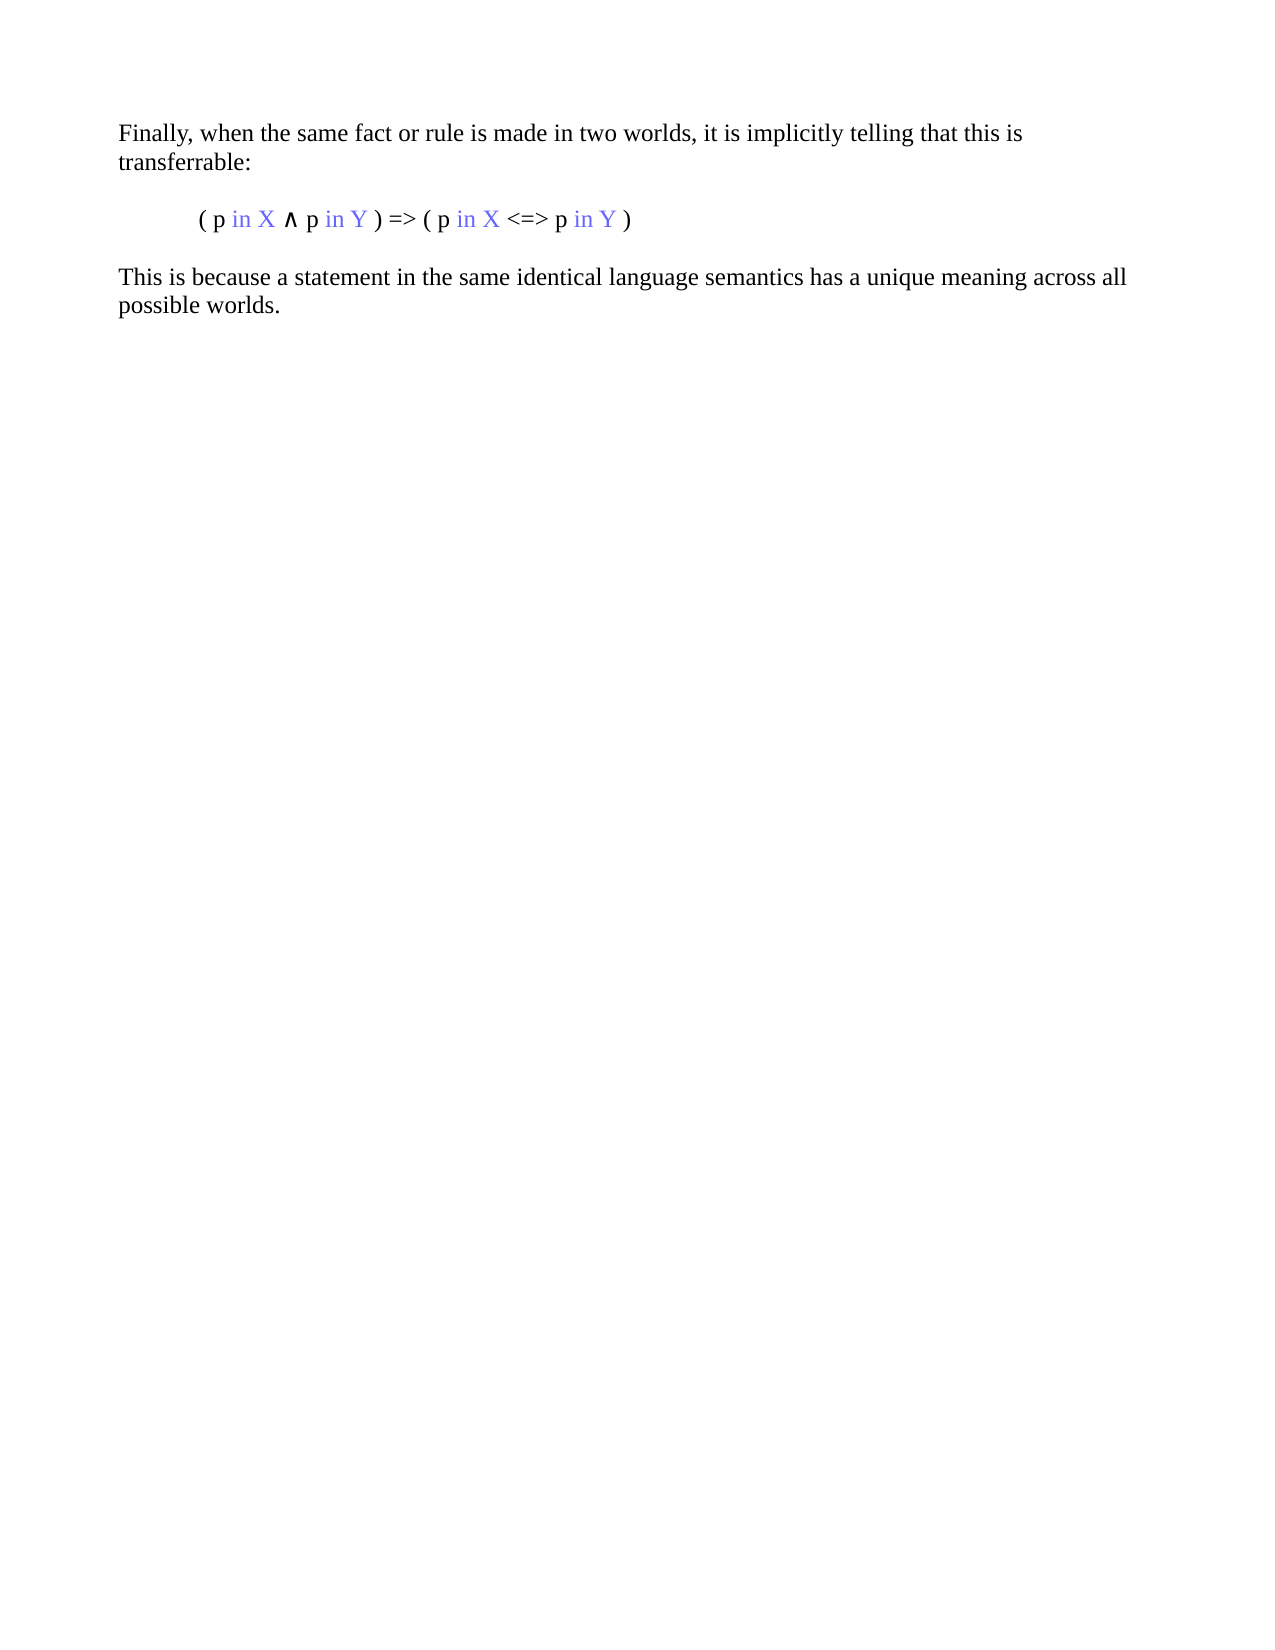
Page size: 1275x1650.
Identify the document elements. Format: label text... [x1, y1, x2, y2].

text Finally, when the same fact or rule is made in two worlds, it is implicitly telling that this is transferrable: [118, 118, 1157, 176]
text This is because a statement in the same identical language semantics has a unique meaning across all possible worlds. [118, 262, 1157, 319]
text ( p in X ∧ p in Y ) => ( p in X <=> p in Y ) [118, 204, 1157, 233]
